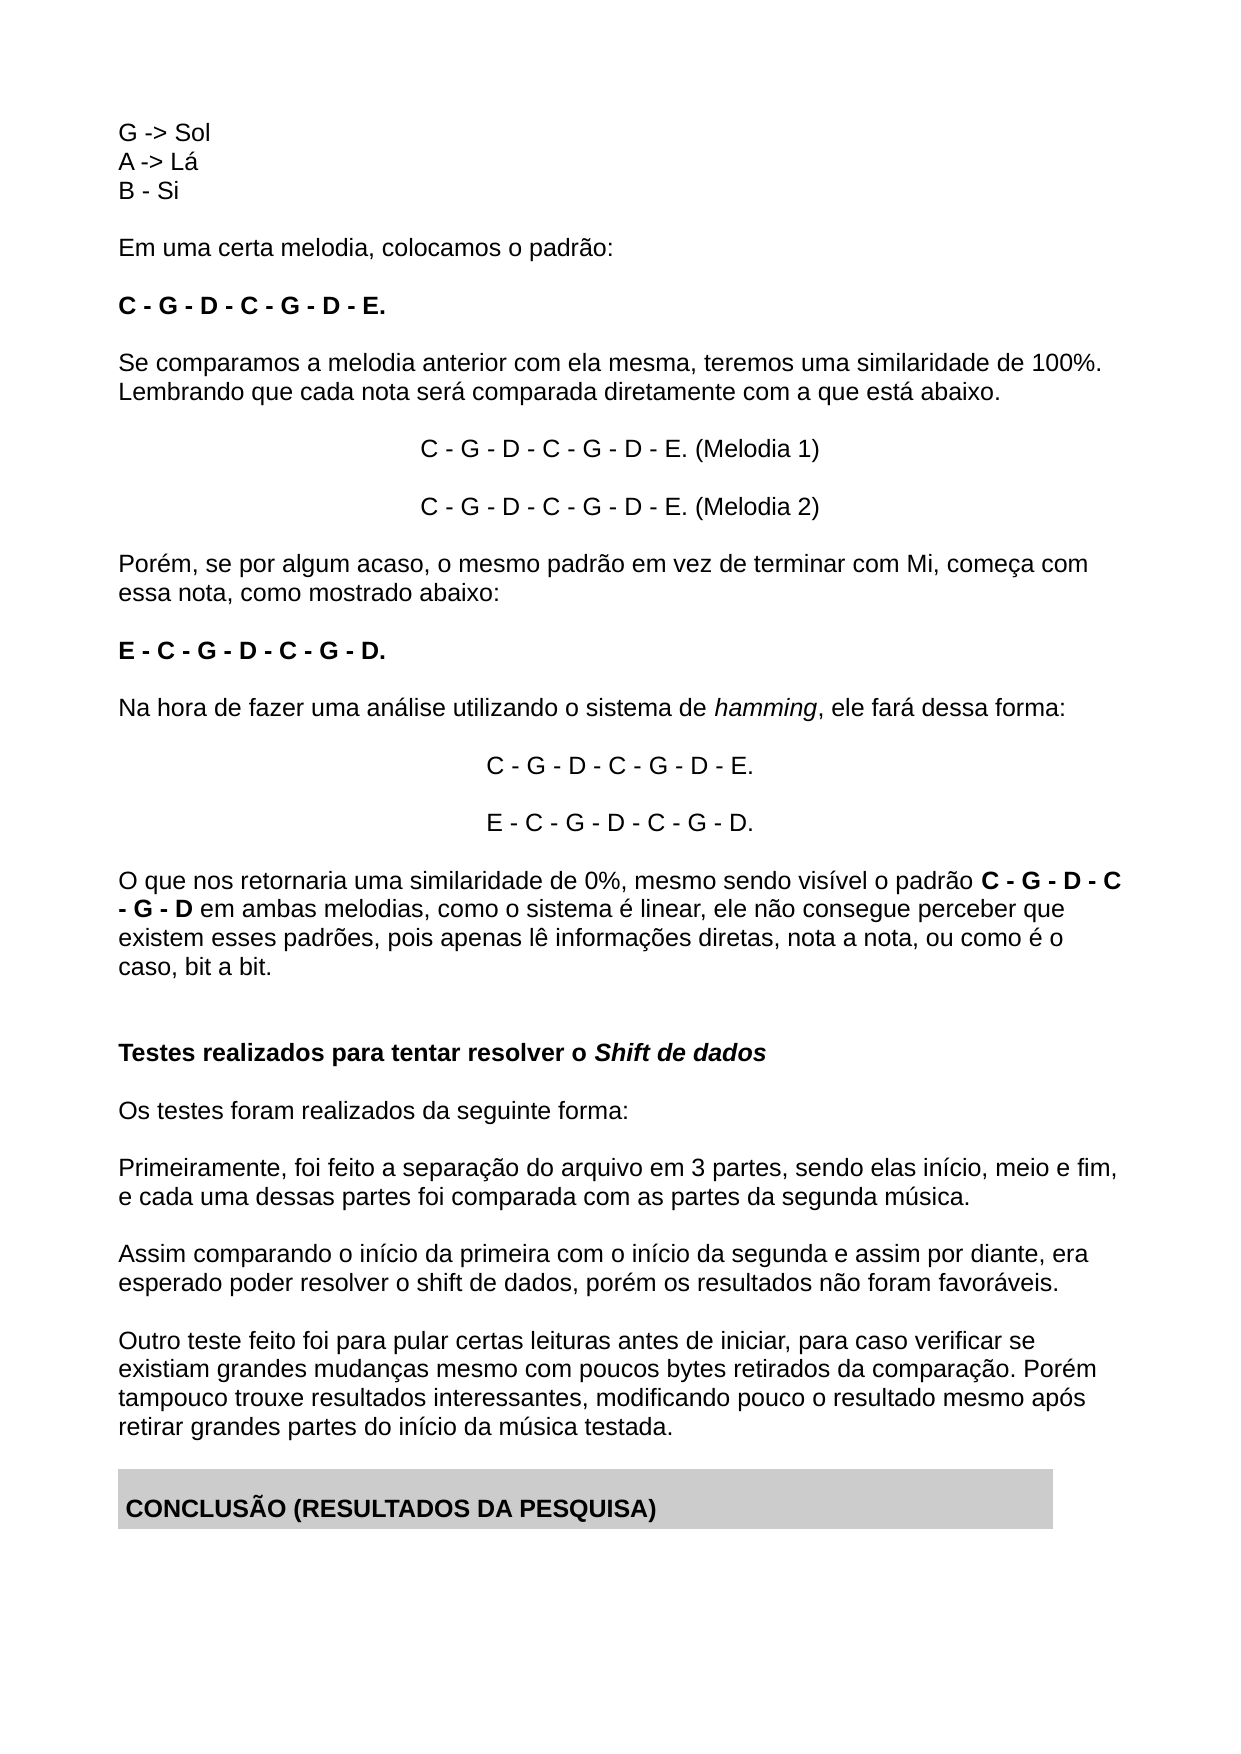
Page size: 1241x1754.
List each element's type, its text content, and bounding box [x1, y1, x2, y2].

text E - C - G - D - C - G - D. [118, 636, 1122, 664]
text Em uma certa melodia, colocamos o padrão: [118, 233, 1122, 262]
text Se comparamos a melodia anterior com ela mesma, teremos uma similaridade de 100%. Lembrando que cada nota será comparada diretamente com a que está abaixo. [118, 348, 1122, 406]
text C - G - D - C - G - D - E. [118, 751, 1122, 779]
text Porém, se por algum acaso, o mesmo padrão em vez de terminar com Mi, começa com essa nota, como mostrado abaixo: [118, 549, 1122, 607]
text G -> Sol [118, 118, 1122, 147]
text Os testes foram realizados da seguinte forma: [118, 1096, 1122, 1124]
text C - G - D - C - G - D - E. [118, 291, 1122, 319]
text A -> Lá [118, 147, 1122, 176]
text Assim comparando o início da primeira com o início da segunda e assim por diante, era esperado poder resolver o shift de dados, porém os resultados não foram favoráveis. [118, 1239, 1122, 1297]
text B - Si [118, 176, 1122, 204]
text Primeiramente, foi feito a separação do arquivo em 3 partes, sendo elas início, meio e fim, e cada uma dessas partes foi comparada com as partes da segunda música. [118, 1153, 1122, 1211]
table_header CONCLUSÃO (RESULTADOS DA PESQUISA) [118, 1469, 1053, 1529]
text C - G - D - C - G - D - E. (Melodia 2) [118, 492, 1122, 521]
text C - G - D - C - G - D - E. (Melodia 1) [118, 434, 1122, 463]
text O que nos retornaria uma similaridade de 0%, mesmo sendo visível o padrão C - G - D - C - G - D em ambas melodias, como o sistema é linear, ele não consegue perceber que existem esses padrões, pois apenas lê informações diretas, nota a nota, ou como é o caso, bit a bit. [118, 866, 1122, 981]
text Outro teste feito foi para pular certas leituras antes de iniciar, para caso verificar se existiam grandes mudanças mesmo com poucos bytes retirados da comparação. Porém tampouco trouxe resultados interessantes, modificando pouco o resultado mesmo após retirar grandes partes do início da música testada. [118, 1326, 1122, 1441]
text Na hora de fazer uma análise utilizando o sistema de hamming, ele fará dessa forma: [118, 693, 1122, 722]
text E - C - G - D - C - G - D. [118, 808, 1122, 837]
text Testes realizados para tentar resolver o Shift de dados [118, 1038, 1122, 1067]
